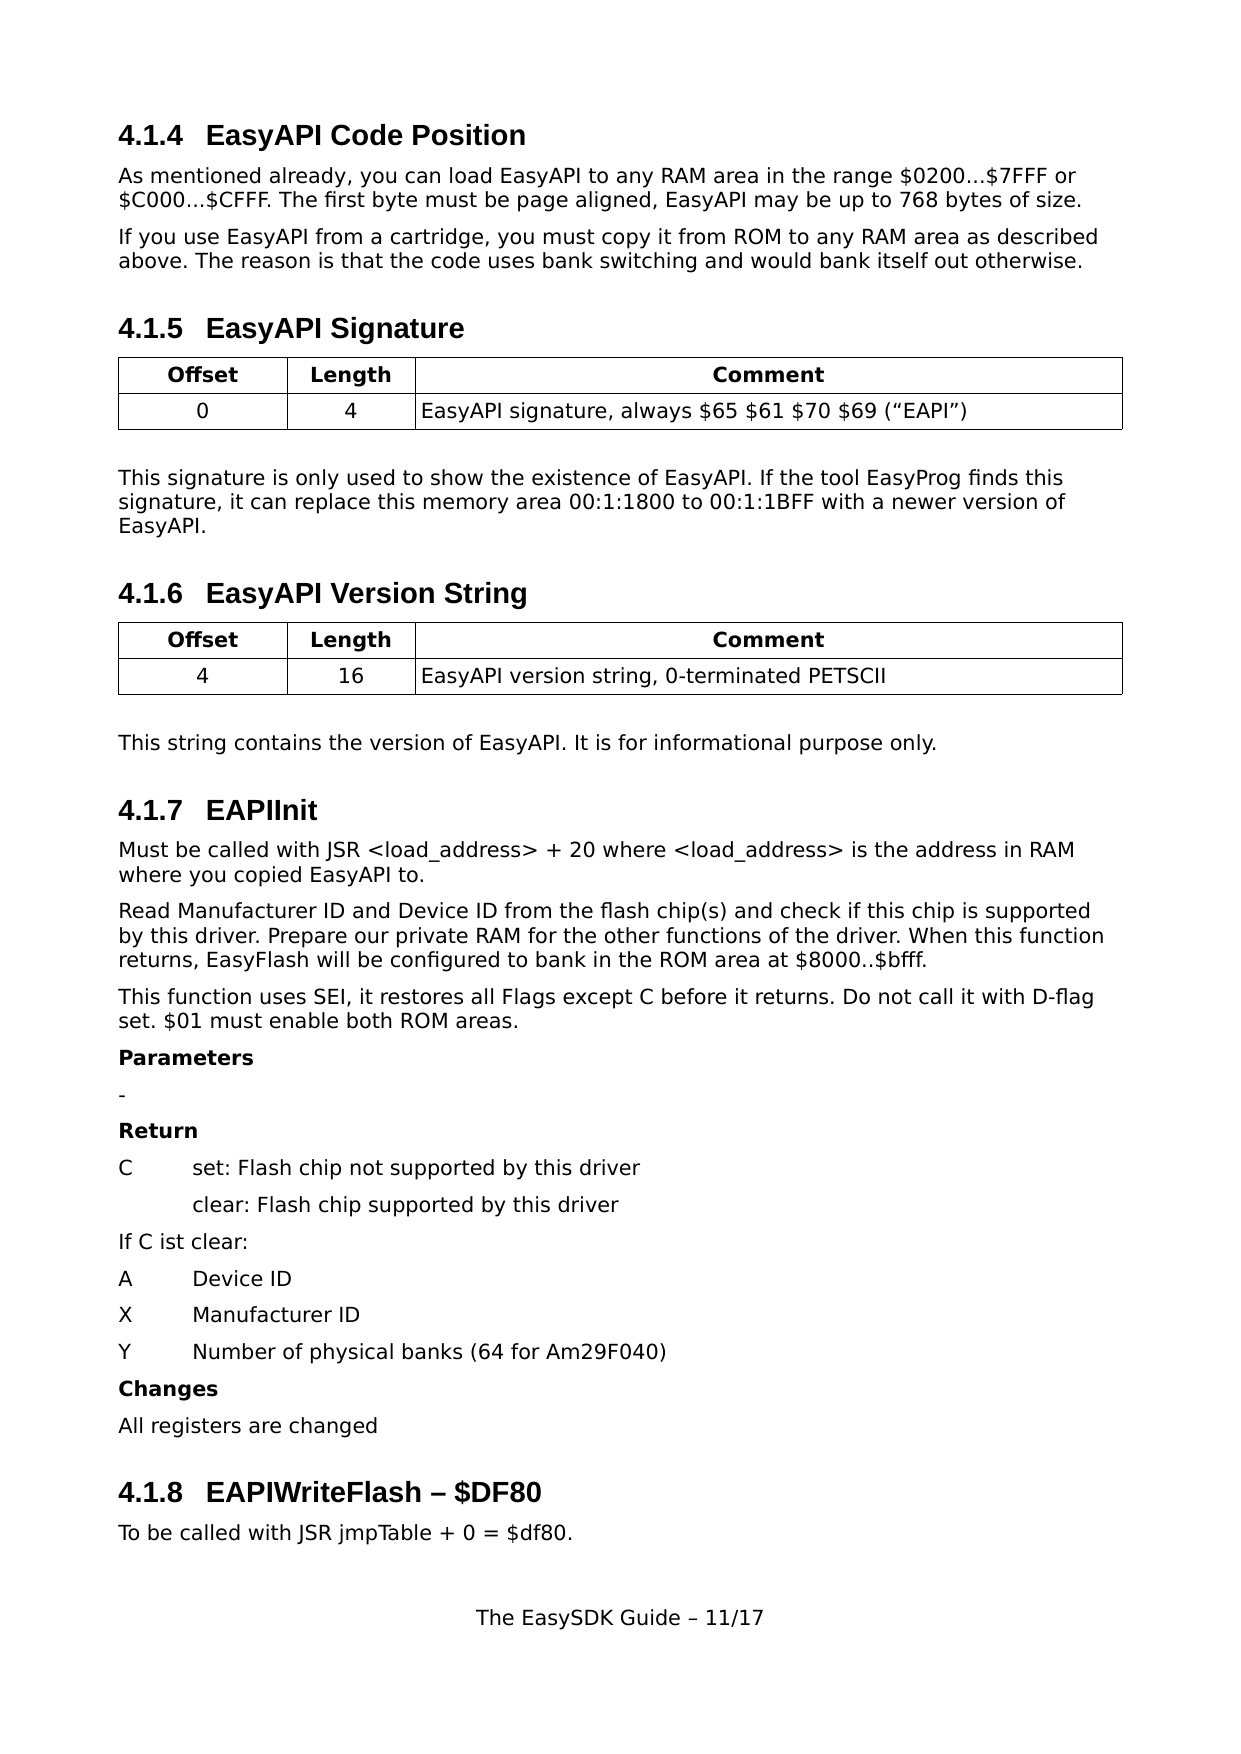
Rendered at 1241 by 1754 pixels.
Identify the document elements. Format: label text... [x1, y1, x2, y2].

table_cell 16 [288, 659, 415, 694]
text This function uses SEI, it restores all Flags except C before it returns. Do not call it with D-flag set. $01 must enable both ROM areas. [118, 985, 1122, 1033]
text Return [118, 1119, 1122, 1144]
table_cell 4 [288, 394, 415, 429]
subtitle EAPIInit [118, 792, 1122, 826]
text This string contains the version of EasyAPI. It is for informational purpose only. [118, 731, 1122, 755]
text Parameters [118, 1046, 1122, 1070]
subtitle EasyAPI Version String [118, 576, 1122, 610]
table_cell 0 [119, 394, 287, 429]
subtitle EasyAPI Code Position [118, 118, 1122, 152]
text Must be called with JSR <load_address> + 20 where <load_address> is the address in RAM where you copied EasyAPI to. [118, 838, 1122, 887]
table_cell EasyAPI version string, 0-terminated PETSCII [416, 659, 1122, 694]
text clear: Flash chip supported by this driver [118, 1193, 1122, 1217]
text - [118, 1083, 1122, 1107]
table_header Offset [119, 358, 287, 393]
table_header Offset [119, 623, 287, 658]
text X Manufacturer ID [118, 1303, 1122, 1328]
text If you use EasyAPI from a cartridge, you must copy it from ROM to any RAM area as described above. The reason is that the code uses bank switching and would bank itself out otherwise. [118, 225, 1122, 274]
subtitle EAPIWriteFlash – $DF80 [118, 1475, 1122, 1509]
text This signature is only used to show the existence of EasyAPI. If the tool EasyProg finds this signature, it can replace this memory area 00:1:1800 to 00:1:1BFF with a newer version of EasyAPI. [118, 466, 1122, 539]
table_cell EasyAPI signature, always $65 $61 $70 $69 (“EAPI”) [416, 394, 1122, 429]
table_header Comment [416, 623, 1122, 658]
text Read Manufacturer ID and Device ID from the flash chip(s) and check if this chip is supported by this driver. Prepare our private RAM for the other functions of the driver. When this function returns, EasyFlash will be configured to bank in the ROM area at $8000..$bfff. [118, 899, 1122, 972]
table_header Length [288, 623, 415, 658]
text If C ist clear: [118, 1230, 1122, 1254]
text C set: Flash chip not supported by this driver [118, 1156, 1122, 1181]
table_cell 4 [119, 659, 287, 694]
text Y Number of physical banks (64 for Am29F040) [118, 1340, 1122, 1364]
text To be called with JSR jmpTable + 0 = $df80. [118, 1521, 1122, 1546]
text Changes [118, 1377, 1122, 1401]
table_header Length [288, 358, 415, 393]
text As mentioned already, you can load EasyAPI to any RAM area in the range $0200...$7FFF or $C000...$CFFF. The first byte must be page aligned, EasyAPI may be up to 768 bytes of size. [118, 164, 1122, 213]
text All registers are changed [118, 1414, 1122, 1438]
text A Device ID [118, 1267, 1122, 1291]
subtitle EasyAPI Signature [118, 311, 1122, 345]
table_header Comment [416, 358, 1122, 393]
